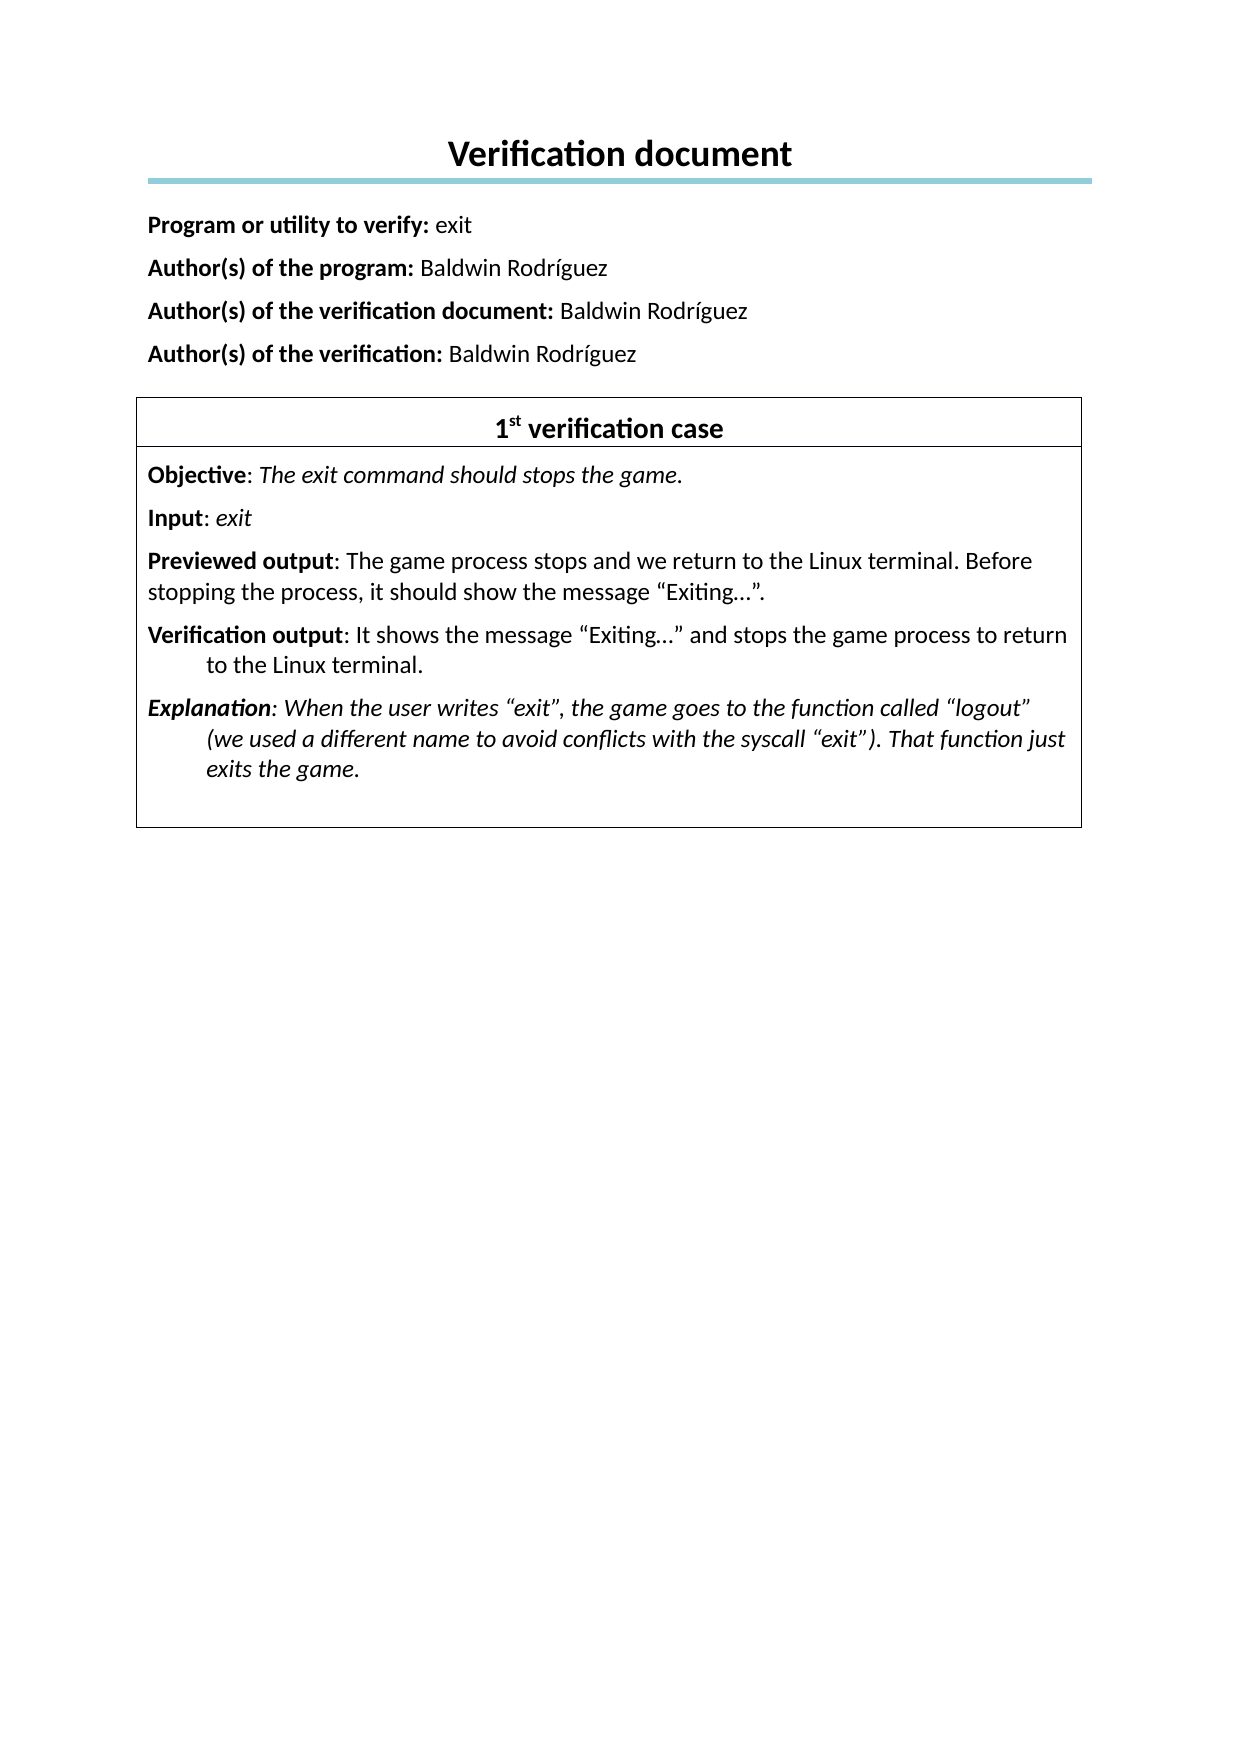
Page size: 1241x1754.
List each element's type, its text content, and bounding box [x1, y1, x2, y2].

table_cell Objective: The exit command should stops the game. Input: exit Previewed output: The game process stops and we return to the Linux terminal. Before stopping the process, it should show the message “Exiting…”. Verification output: It shows the message “Exiting…” and stops the game process to return to the Linux terminal. Explanation: When the user writes “exit”, the game goes to the function called “logout” (we used a different name to avoid conflicts with the syscall “exit”). That function just exits the game. [137, 447, 1081, 827]
text Author(s) of the verification document: Baldwin Rodríguez [148, 295, 1092, 326]
text Program or utility to verify: exit [148, 209, 1092, 240]
text Author(s) of the program: Baldwin Rodríguez [148, 252, 1092, 283]
text Author(s) of the verification: Baldwin Rodríguez [148, 338, 1092, 369]
table_header 1st verification case [137, 398, 1081, 446]
text Verification document [148, 130, 1092, 178]
